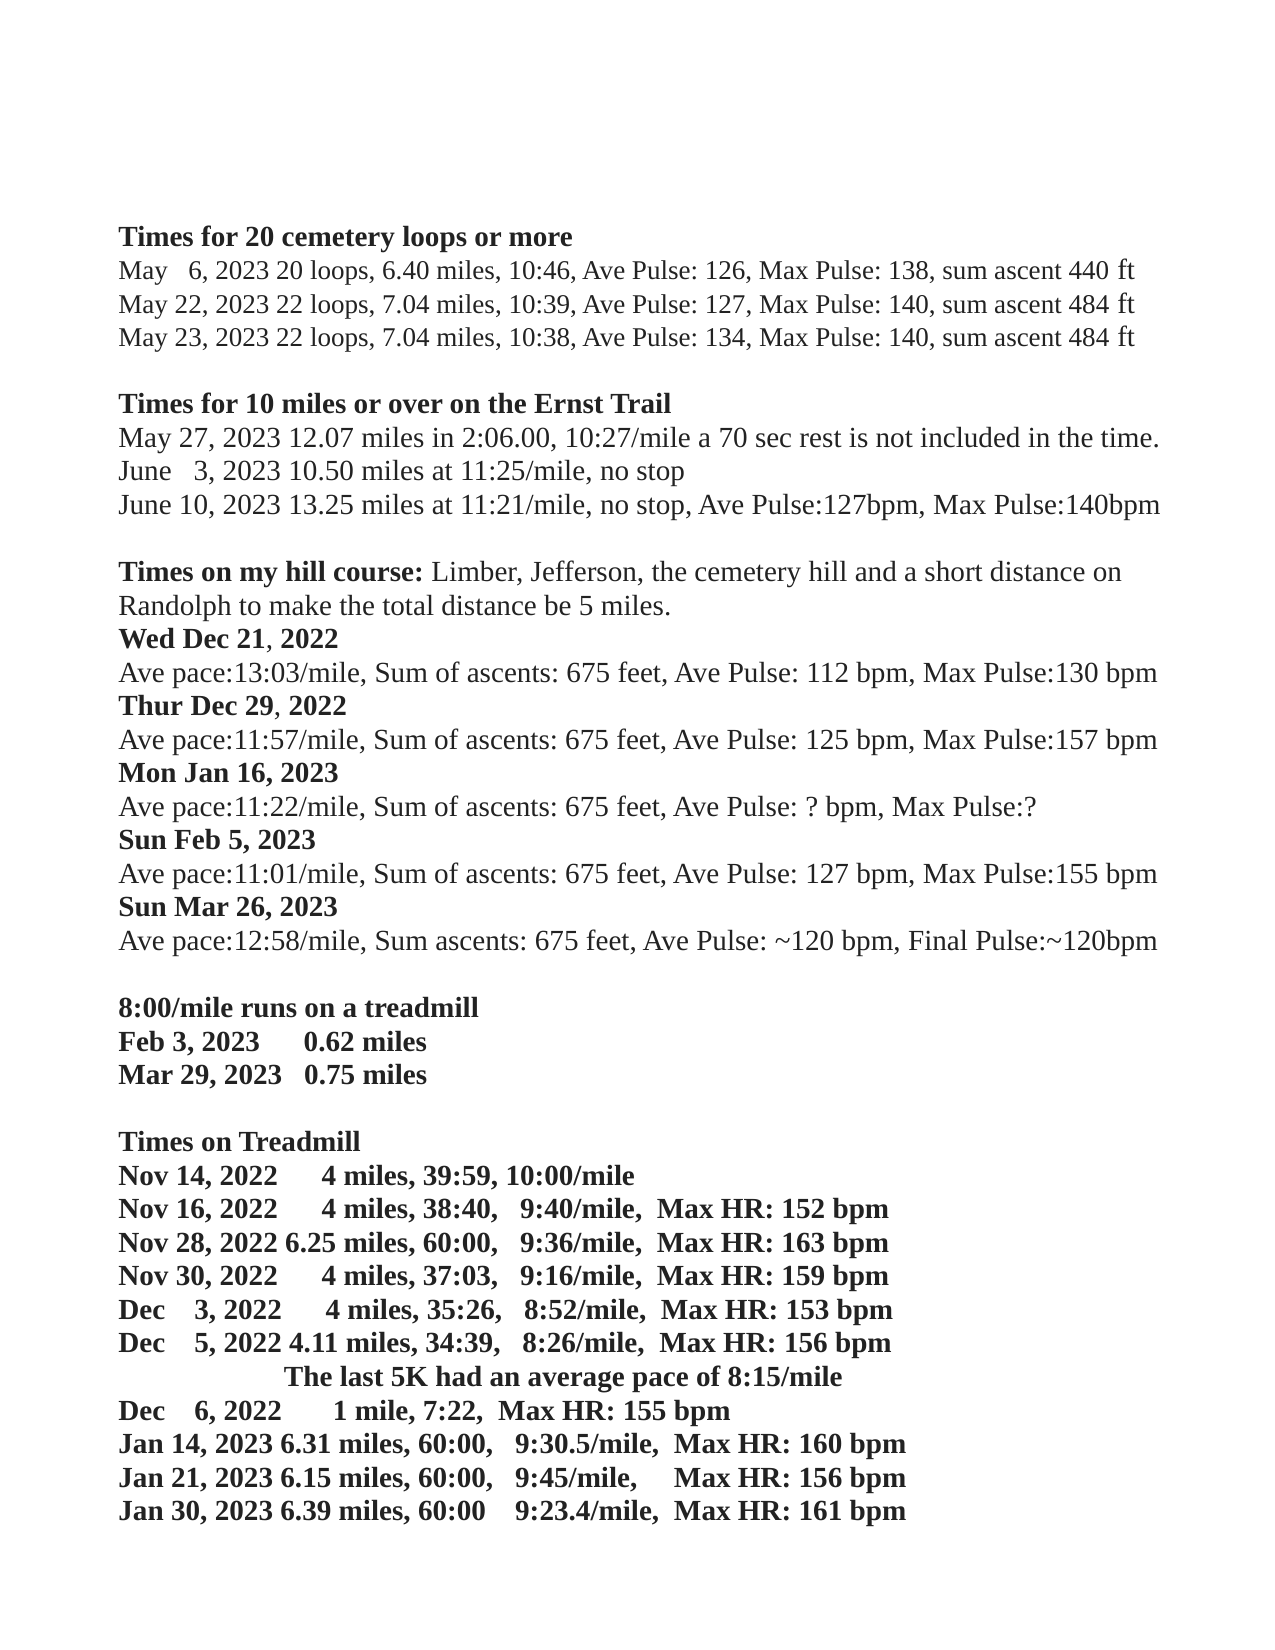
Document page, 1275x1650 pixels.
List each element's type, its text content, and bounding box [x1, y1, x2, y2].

text Dec 5, 2022 4.11 miles, 34:39, 8:26/mile, Max HR: 156 bpm [118, 1326, 1161, 1359]
text Thur Dec 29, 2022 [118, 688, 1161, 722]
text Jan 21, 2023 6.15 miles, 60:00, 9:45/mile, Max HR: 156 bpm [118, 1460, 1161, 1493]
text May 6, 2023 20 loops, 6.40 miles, 10:46, Ave Pulse: 126, Max Pulse: 138, sum ascent 440 ft [118, 252, 1161, 286]
text Ave pace:11:22/mile, Sum of ascents: 675 feet, Ave Pulse: ? bpm, Max Pulse:? [118, 789, 1161, 822]
text Dec 6, 2022 1 mile, 7:22, Max HR: 155 bpm [118, 1393, 1161, 1426]
text 8:00/mile runs on a treadmill [118, 990, 1161, 1024]
text Sun Mar 26, 2023 [118, 889, 1161, 923]
text Mar 29, 2023 0.75 miles [118, 1057, 1161, 1091]
text Nov 16, 2022 4 miles, 38:40, 9:40/mile, Max HR: 152 bpm [118, 1191, 1161, 1225]
text Ave pace:13:03/mile, Sum of ascents: 675 feet, Ave Pulse: 112 bpm, Max Pulse:130 bpm [118, 655, 1161, 688]
text Sun Feb 5, 2023 [118, 822, 1161, 856]
text June 3, 2023 10.50 miles at 11:25/mile, no stop [118, 453, 1161, 487]
text Jan 14, 2023 6.31 miles, 60:00, 9:30.5/mile, Max HR: 160 bpm [118, 1426, 1161, 1460]
text Times on Treadmill [118, 1124, 1161, 1158]
text Feb 3, 2023 0.62 miles [118, 1024, 1161, 1057]
text May 23, 2023 22 loops, 7.04 miles, 10:38, Ave Pulse: 134, Max Pulse: 140, sum ascent 484 ft [118, 319, 1161, 353]
text The last 5K had an average pace of 8:15/mile [118, 1359, 1161, 1393]
text Ave pace:11:57/mile, Sum of ascents: 675 feet, Ave Pulse: 125 bpm, Max Pulse:157 bpm [118, 722, 1161, 755]
text May 22, 2023 22 loops, 7.04 miles, 10:39, Ave Pulse: 127, Max Pulse: 140, sum ascent 484 ft [118, 286, 1161, 319]
text June 10, 2023 13.25 miles at 11:21/mile, no stop, Ave Pulse:127bpm, Max Pulse:140bpm [118, 487, 1161, 521]
text Nov 14, 2022 4 miles, 39:59, 10:00/mile [118, 1158, 1161, 1191]
text Times for 10 miles or over on the Ernst Trail [118, 386, 1161, 420]
text Ave pace:12:58/mile, Sum ascents: 675 feet, Ave Pulse: ~120 bpm, Final Pulse:~120bpm [118, 923, 1161, 957]
text Times for 20 cemetery loops or more [118, 219, 1161, 252]
text Nov 30, 2022 4 miles, 37:03, 9:16/mile, Max HR: 159 bpm [118, 1258, 1161, 1292]
text Dec 3, 2022 4 miles, 35:26, 8:52/mile, Max HR: 153 bpm [118, 1292, 1161, 1326]
text Wed Dec 21, 2022 [118, 621, 1161, 655]
text Times on my hill course: Limber, Jefferson, the cemetery hill and a short distance on Randolph to make the total distance be 5 miles. [118, 554, 1161, 621]
text Ave pace:11:01/mile, Sum of ascents: 675 feet, Ave Pulse: 127 bpm, Max Pulse:155 bpm [118, 856, 1161, 889]
text Mon Jan 16, 2023 [118, 755, 1161, 789]
text Nov 28, 2022 6.25 miles, 60:00, 9:36/mile, Max HR: 163 bpm [118, 1225, 1161, 1258]
text Jan 30, 2023 6.39 miles, 60:00 9:23.4/mile, Max HR: 161 bpm [118, 1493, 1161, 1527]
text May 27, 2023 12.07 miles in 2:06.00, 10:27/mile a 70 sec rest is not included in the time. [118, 420, 1161, 453]
